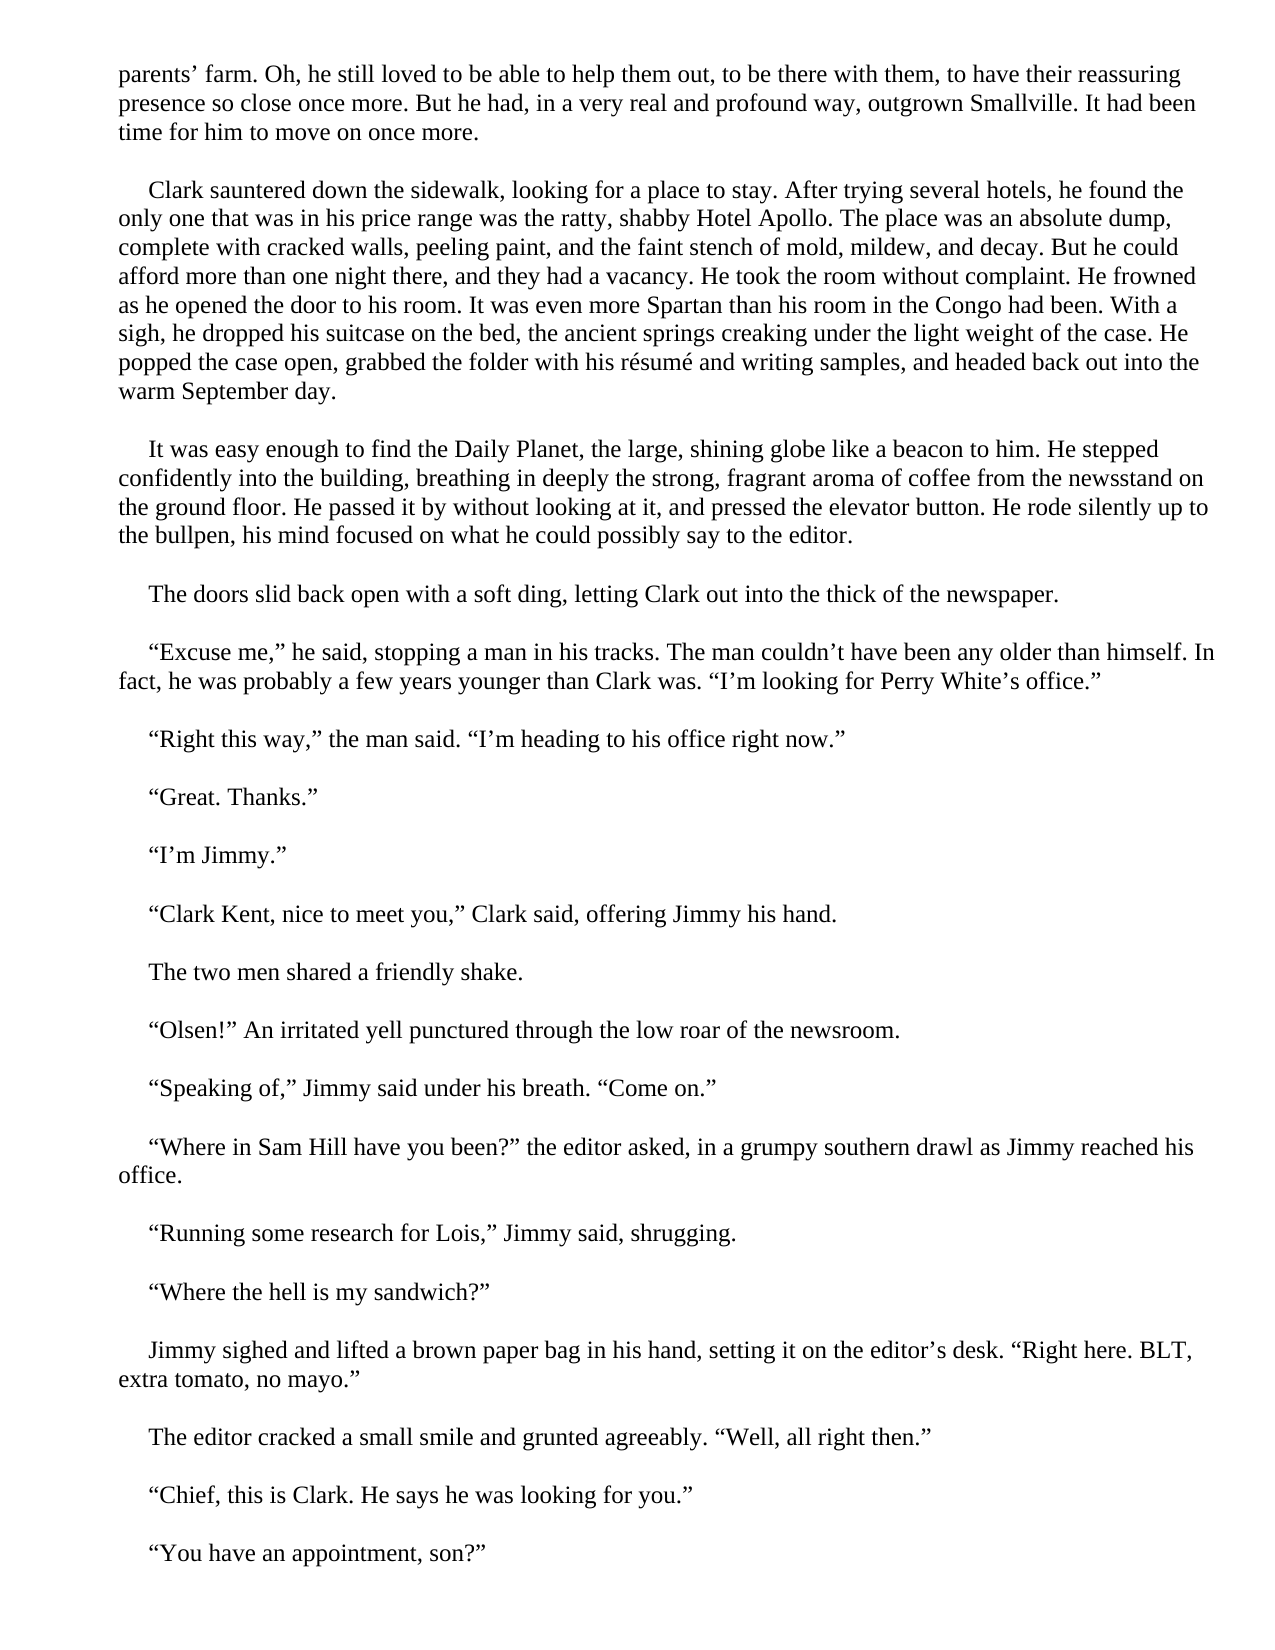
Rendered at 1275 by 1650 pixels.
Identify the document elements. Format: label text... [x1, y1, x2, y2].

text The editor cracked a small smile and grunted agreeably. “Well, all right then.” [118, 1422, 1216, 1451]
text Clark sauntered down the sidewalk, looking for a place to stay. After trying several hotels, he found the only one that was in his price range was the ratty, shabby Hotel Apollo. The place was an absolute dump, complete with cracked walls, peeling paint, and the faint stench of mold, mildew, and decay. But he could afford more than one night there, and they had a vacancy. He took the room without complaint. He frowned as he opened the door to his room. It was even more Spartan than his room in the Congo had been. With a sigh, he dropped his suitcase on the bed, the ancient springs creaking under the light weight of the case. He popped the case open, grabbed the folder with his résumé and writing samples, and headed back out into the warm September day. [118, 175, 1216, 405]
text “Running some research for Lois,” Jimmy said, shrugging. [118, 1218, 1216, 1247]
text “Chief, this is Clark. He says he was looking for you.” [118, 1480, 1216, 1509]
text “Where the hell is my sandwich?” [118, 1277, 1216, 1306]
text “Right this way,” the man said. “I’m heading to his office right now.” [118, 724, 1216, 753]
text It was easy enough to find the Daily Planet, the large, shining globe like a beacon to him. He stepped confidently into the building, breathing in deeply the strong, fragrant aroma of coffee from the newsstand on the ground floor. He passed it by without looking at it, and pressed the elevator button. He rode silently up to the bullpen, his mind focused on what he could possibly say to the editor. [118, 434, 1216, 549]
text “I’m Jimmy.” [118, 840, 1216, 869]
text parents’ farm. Oh, he still loved to be able to help them out, to be there with them, to have their reassuring presence so close once more. But he had, in a very real and profound way, outgrown Smallville. It had been time for him to move on once more. [118, 59, 1216, 145]
text Jimmy sighed and lifted a brown paper bag in his hand, setting it on the editor’s desk. “Right here. BLT, extra tomato, no mayo.” [118, 1335, 1216, 1392]
text “Great. Thanks.” [118, 782, 1216, 811]
text “Where in Sam Hill have you been?” the editor asked, in a grumpy southern drawl as Jimmy reached his office. [118, 1132, 1216, 1189]
text “Olsen!” An irritated yell punctured through the low roar of the newsroom. [118, 1015, 1216, 1044]
text “Clark Kent, nice to meet you,” Clark said, offering Jimmy his hand. [118, 899, 1216, 927]
text “Speaking of,” Jimmy said under his breath. “Come on.” [118, 1073, 1216, 1102]
text The two men shared a friendly shake. [118, 957, 1216, 986]
text “You have an appointment, son?” [118, 1538, 1216, 1567]
text The doors slid back open with a soft ding, letting Clark out into the thick of the newspaper. [118, 579, 1216, 607]
text “Excuse me,” he said, stopping a man in his tracks. The man couldn’t have been any older than himself. In fact, he was probably a few years younger than Clark was. “I’m looking for Perry White’s office.” [118, 637, 1216, 694]
